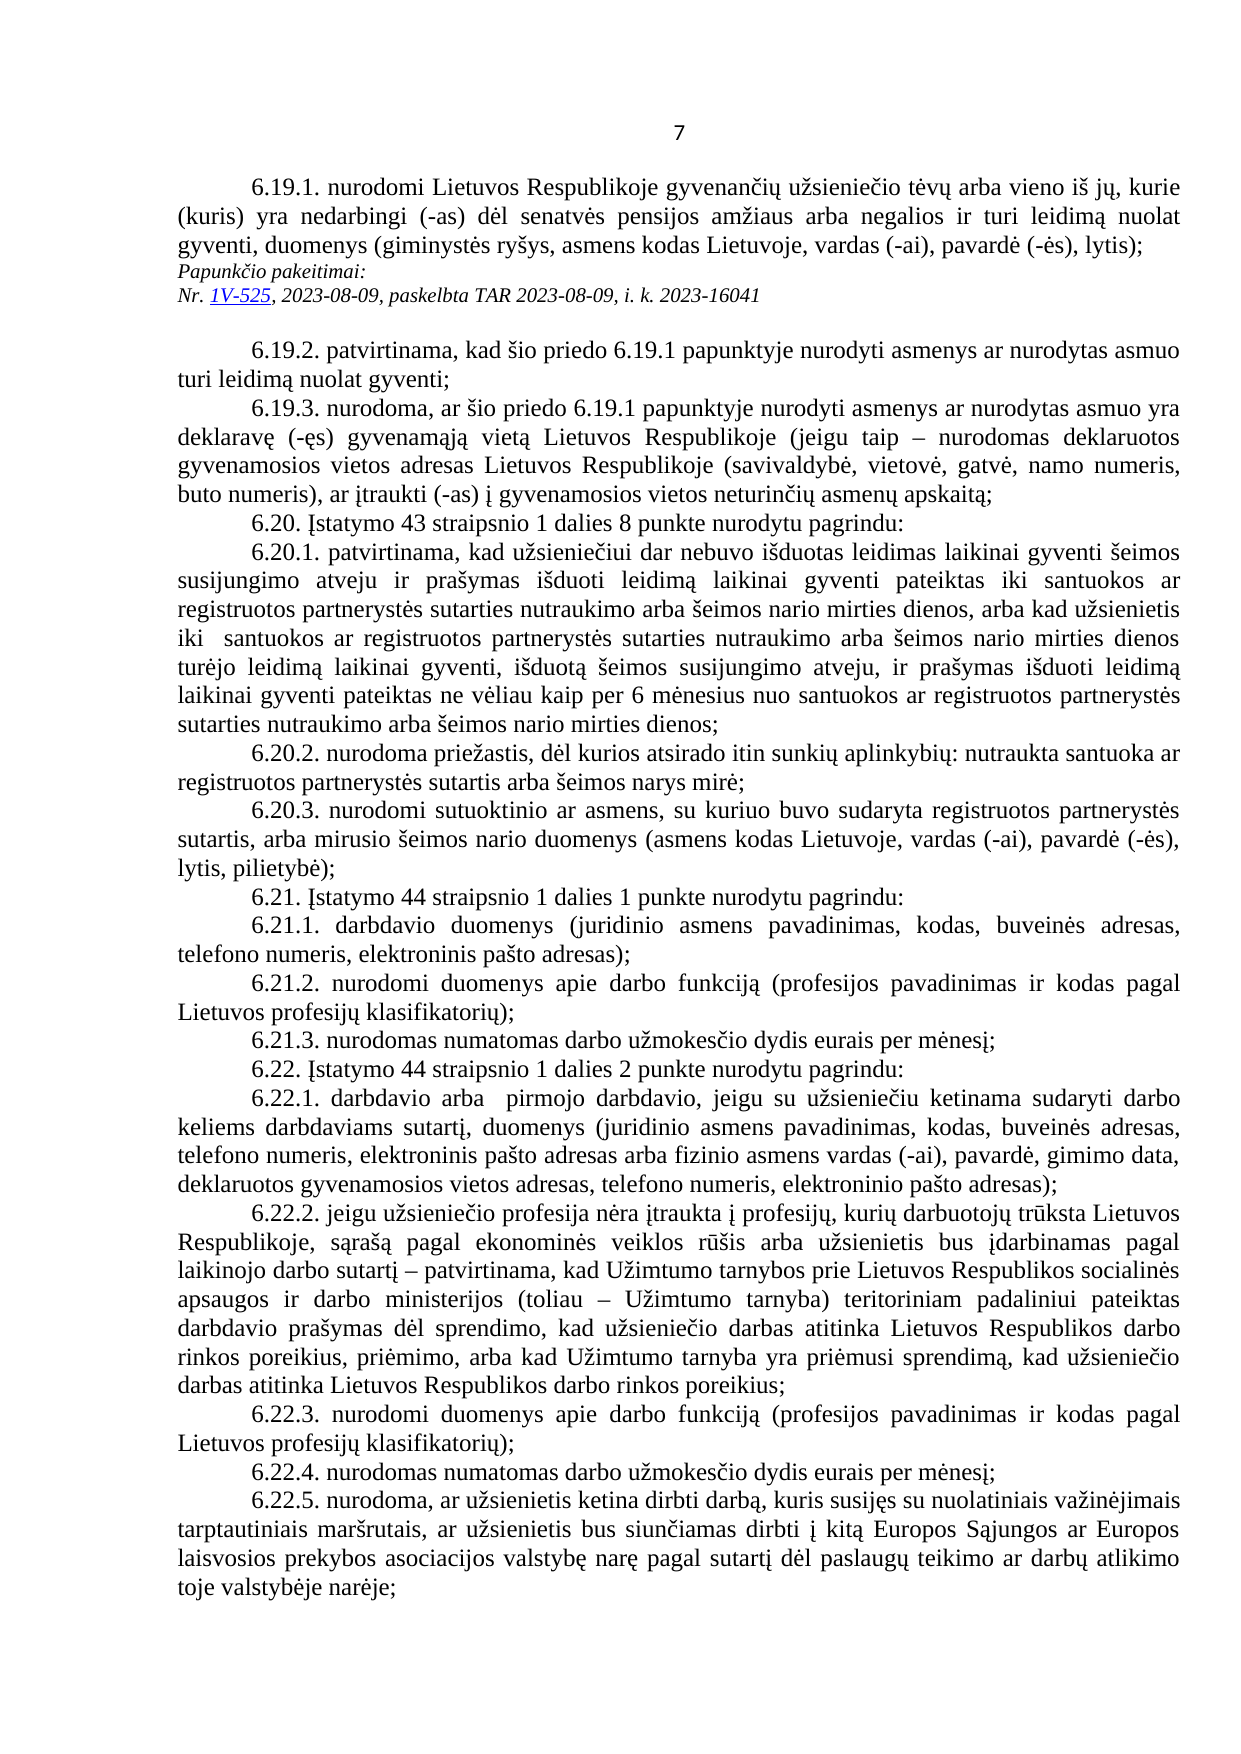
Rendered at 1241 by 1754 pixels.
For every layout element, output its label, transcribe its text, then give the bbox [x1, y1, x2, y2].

text 6.22.1. darbdavio arba pirmojo darbdavio, jeigu su užsieniečiu ketinama sudaryti darbo keliems darbdaviams sutartį, duomenys (juridinio asmens pavadinimas, kodas, buveinės adresas, telefono numeris, elektroninis pašto adresas arba fizinio asmens vardas (-ai), pavardė, gimimo data, deklaruotos gyvenamosios vietos adresas, telefono numeris, elektroninio pašto adresas); [177, 1083, 1181, 1198]
text 6.20.3. nurodomi sutuoktinio ar asmens, su kuriuo buvo sudaryta registruotos partnerystės sutartis, arba mirusio šeimos nario duomenys (asmens kodas Lietuvoje, vardas (-ai), pavardė (-ės), lytis, pilietybė); [177, 796, 1181, 882]
text 6.21.2. nurodomi duomenys apie darbo funkciją (profesijos pavadinimas ir kodas pagal Lietuvos profesijų klasifikatorių); [177, 968, 1181, 1026]
text Nr. 1V-525, 2023-08-09, paskelbta TAR 2023-08-09, i. k. 2023-16041 [177, 283, 1181, 307]
text 6.19.2. patvirtinama, kad šio priedo 6.19.1 papunktyje nurodyti asmenys ar nurodytas asmuo turi leidimą nuolat gyventi; [177, 336, 1181, 393]
text 6.22. Įstatymo 44 straipsnio 1 dalies 2 punkte nurodytu pagrindu: [177, 1054, 1181, 1083]
text 6.22.3. nurodomi duomenys apie darbo funkciją (profesijos pavadinimas ir kodas pagal Lietuvos profesijų klasifikatorių); [177, 1399, 1181, 1457]
text 6.21.3. nurodomas numatomas darbo užmokesčio dydis eurais per mėnesį; [177, 1026, 1181, 1054]
text 6.22.4. nurodomas numatomas darbo užmokesčio dydis eurais per mėnesį; [177, 1457, 1181, 1486]
text 6.22.2. jeigu užsieniečio profesija nėra įtraukta į profesijų, kurių darbuotojų trūksta Lietuvos Respublikoje, sąrašą pagal ekonominės veiklos rūšis arba užsienietis bus įdarbinamas pagal laikinojo darbo sutartį – patvirtinama, kad Užimtumo tarnybos prie Lietuvos Respublikos socialinės apsaugos ir darbo ministerijos (toliau – Užimtumo tarnyba) teritoriniam padaliniui pateiktas darbdavio prašymas dėl sprendimo, kad užsieniečio darbas atitinka Lietuvos Respublikos darbo rinkos poreikius, priėmimo, arba kad Užimtumo tarnyba yra priėmusi sprendimą, kad užsieniečio darbas atitinka Lietuvos Respublikos darbo rinkos poreikius; [177, 1198, 1181, 1399]
text 6.19.1. nurodomi Lietuvos Respublikoje gyvenančių užsieniečio tėvų arba vieno iš jų, kurie (kuris) yra nedarbingi (-as) dėl senatvės pensijos amžiaus arba negalios ir turi leidimą nuolat gyventi, duomenys (giminystės ryšys, asmens kodas Lietuvoje, vardas (-ai), pavardė (-ės), lytis); [177, 172, 1181, 259]
text 6.21.1. darbdavio duomenys (juridinio asmens pavadinimas, kodas, buveinės adresas, telefono numeris, elektroninis pašto adresas); [177, 911, 1181, 968]
text 6.20. Įstatymo 43 straipsnio 1 dalies 8 punkte nurodytu pagrindu: [177, 508, 1181, 537]
text 6.22.5. nurodoma, ar užsienietis ketina dirbti darbą, kuris susijęs su nuolatiniais važinėjimais tarptautiniais maršrutais, ar užsienietis bus siunčiamas dirbti į kitą Europos Sąjungos ar Europos laisvosios prekybos asociacijos valstybę narę pagal sutartį dėl paslaugų teikimo ar darbų atlikimo toje valstybėje narėje; [177, 1486, 1181, 1601]
text 6.19.3. nurodoma, ar šio priedo 6.19.1 papunktyje nurodyti asmenys ar nurodytas asmuo yra deklaravę (-ęs) gyvenamąją vietą Lietuvos Respublikoje (jeigu taip – nurodomas deklaruotos gyvenamosios vietos adresas Lietuvos Respublikoje (savivaldybė, vietovė, gatvė, namo numeris, buto numeris), ar įtraukti (-as) į gyvenamosios vietos neturinčių asmenų apskaitą; [177, 393, 1181, 508]
text 6.21. Įstatymo 44 straipsnio 1 dalies 1 punkte nurodytu pagrindu: [177, 882, 1181, 911]
text Papunkčio pakeitimai: [177, 259, 1181, 283]
text 6.20.1. patvirtinama, kad užsieniečiui dar nebuvo išduotas leidimas laikinai gyventi šeimos susijungimo atveju ir prašymas išduoti leidimą laikinai gyventi pateiktas iki santuokos ar registruotos partnerystės sutarties nutraukimo arba šeimos nario mirties dienos, arba kad užsienietis iki santuokos ar registruotos partnerystės sutarties nutraukimo arba šeimos nario mirties dienos turėjo leidimą laikinai gyventi, išduotą šeimos susijungimo atveju, ir prašymas išduoti leidimą laikinai gyventi pateiktas ne vėliau kaip per 6 mėnesius nuo santuokos ar registruotos partnerystės sutarties nutraukimo arba šeimos nario mirties dienos; [177, 537, 1181, 738]
text 6.20.2. nurodoma priežastis, dėl kurios atsirado itin sunkių aplinkybių: nutraukta santuoka ar registruotos partnerystės sutartis arba šeimos narys mirė; [177, 738, 1181, 796]
